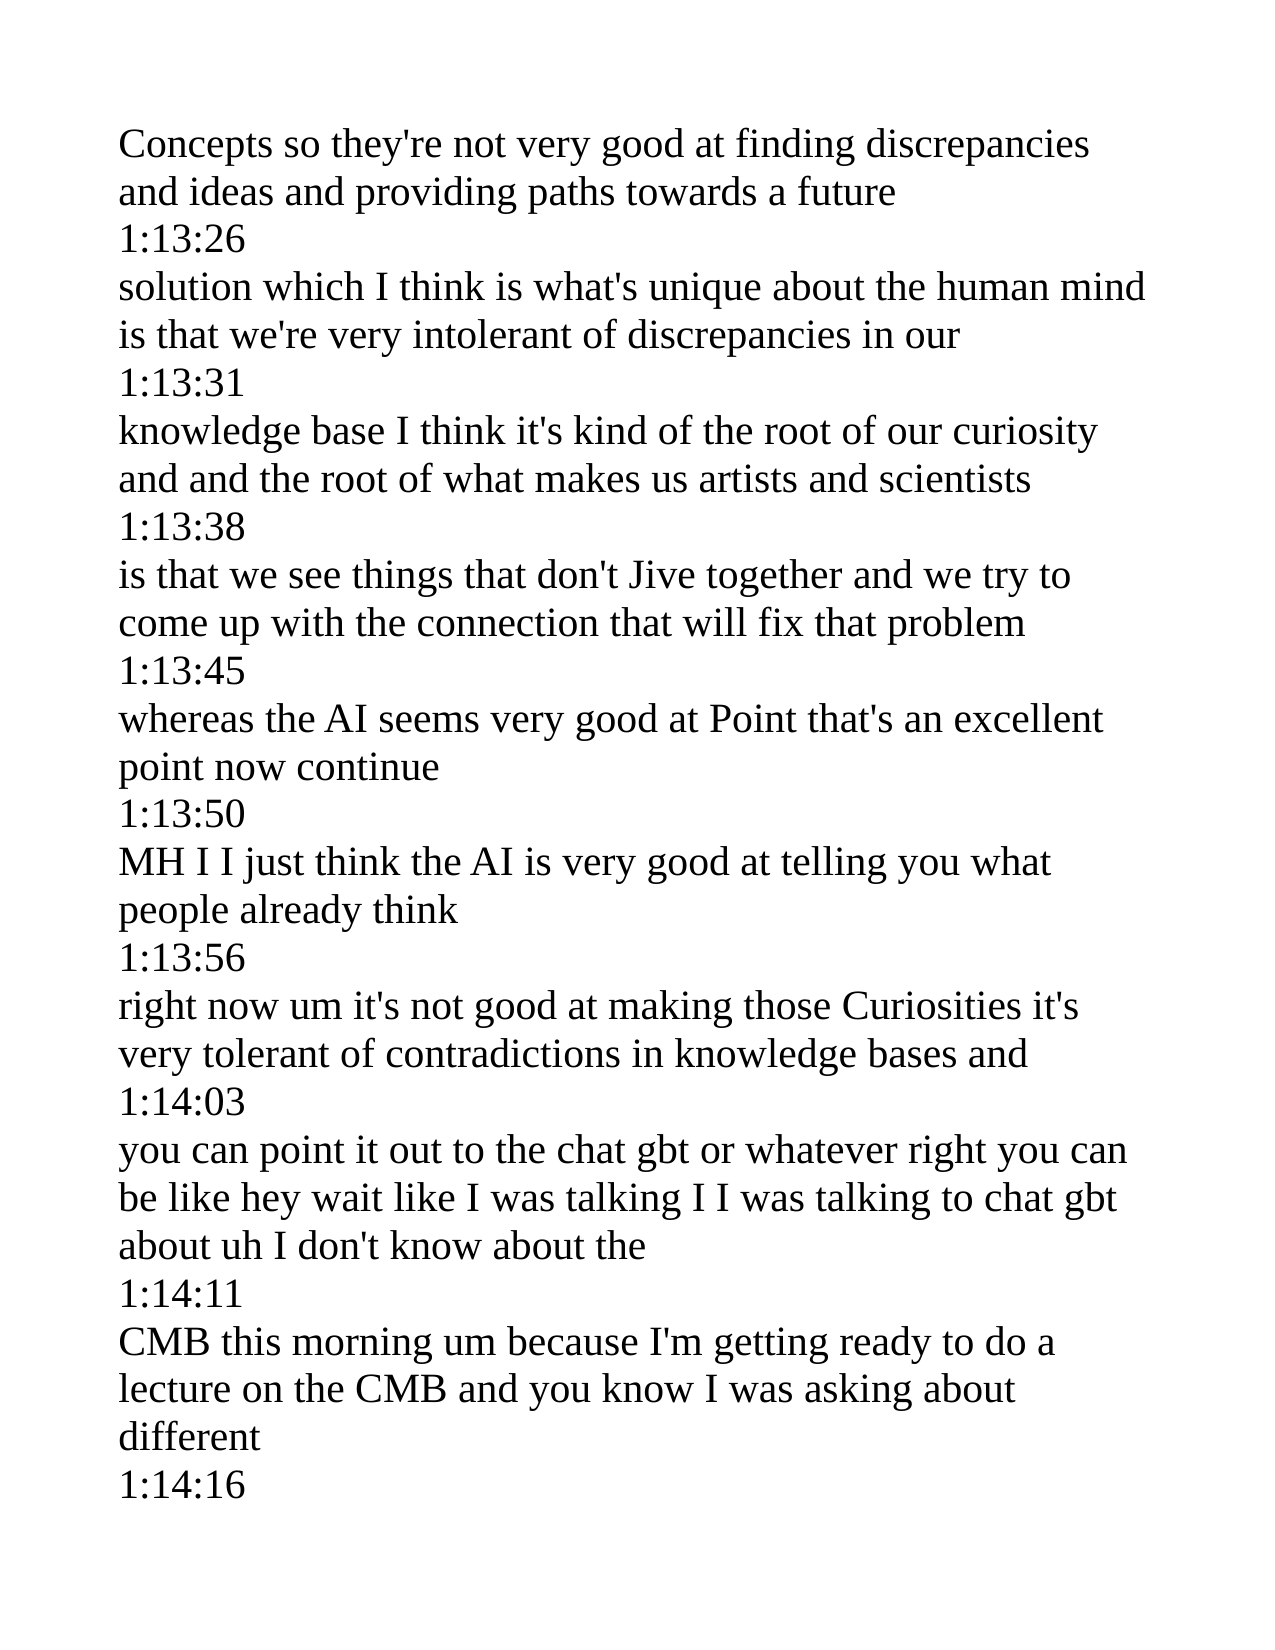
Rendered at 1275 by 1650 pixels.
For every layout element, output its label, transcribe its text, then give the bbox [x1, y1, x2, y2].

text CMB this morning um because I'm getting ready to do a lecture on the CMB and you know I was asking about different [118, 1316, 1157, 1460]
text knowledge base I think it's kind of the root of our curiosity and and the root of what makes us artists and scientists [118, 406, 1157, 501]
text 1:14:11 [118, 1268, 1157, 1316]
text solution which I think is what's unique about the human mind is that we're very intolerant of discrepancies in our [118, 262, 1157, 358]
text 1:13:50 [118, 789, 1157, 837]
text right now um it's not good at making those Curiosities it's very tolerant of contradictions in knowledge bases and [118, 981, 1157, 1076]
text 1:13:31 [118, 358, 1157, 406]
text you can point it out to the chat gbt or whatever right you can be like hey wait like I was talking I I was talking to chat gbt about uh I don't know about the [118, 1124, 1157, 1268]
text is that we see things that don't Jive together and we try to come up with the connection that will fix that problem [118, 549, 1157, 645]
text 1:13:45 [118, 645, 1157, 693]
text 1:13:56 [118, 933, 1157, 981]
text 1:14:03 [118, 1076, 1157, 1124]
text 1:13:26 [118, 214, 1157, 262]
text MH I I just think the AI is very good at telling you what people already think [118, 837, 1157, 933]
text whereas the AI seems very good at Point that's an excellent point now continue [118, 693, 1157, 789]
text Concepts so they're not very good at finding discrepancies and ideas and providing paths towards a future [118, 118, 1157, 214]
text 1:13:38 [118, 501, 1157, 549]
text 1:14:16 [118, 1460, 1157, 1508]
